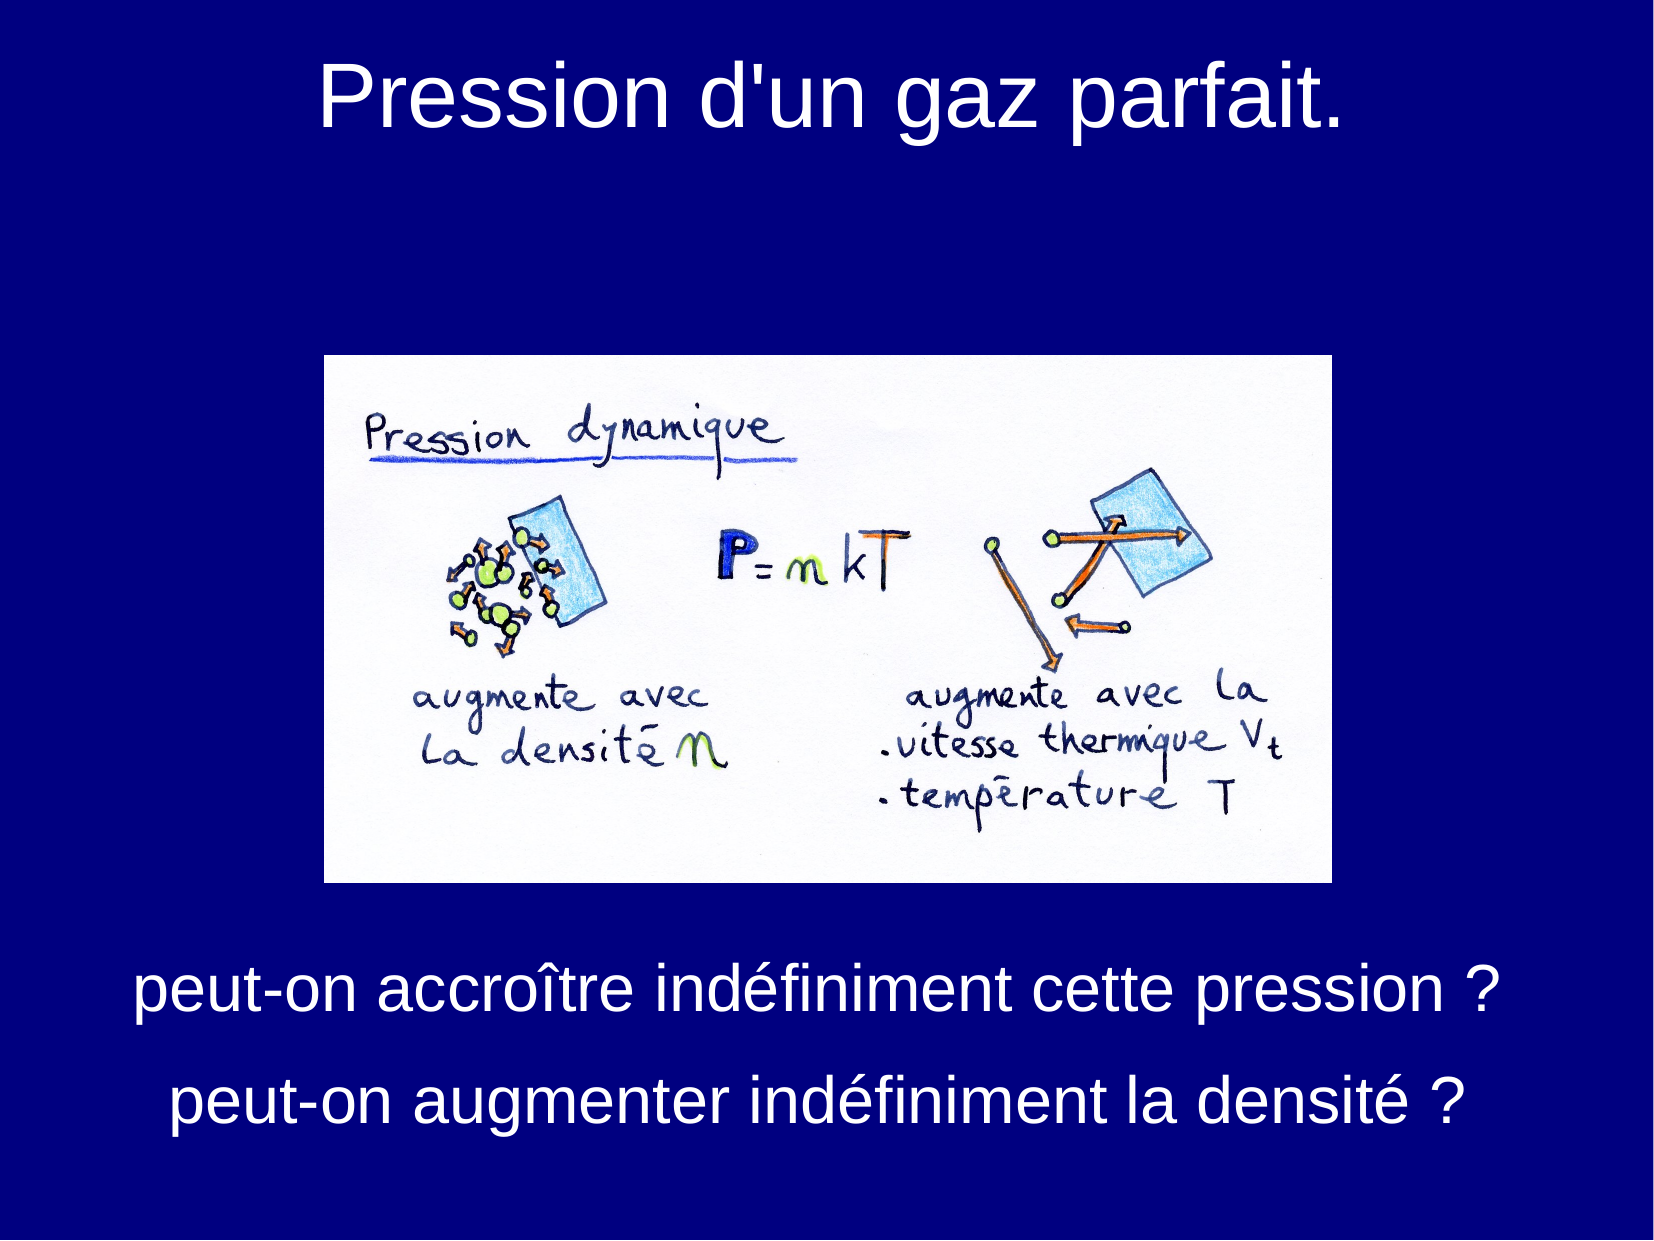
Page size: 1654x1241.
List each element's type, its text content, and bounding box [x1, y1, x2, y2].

title Pression d'un gaz parfait. [88, 29, 1577, 237]
text_box peut-on augmenter indéfiniment la densité ? [118, 1062, 1518, 1138]
text_box peut-on accroître indéfiniment cette pression ? [118, 943, 1518, 1034]
picture [324, 355, 1332, 883]
